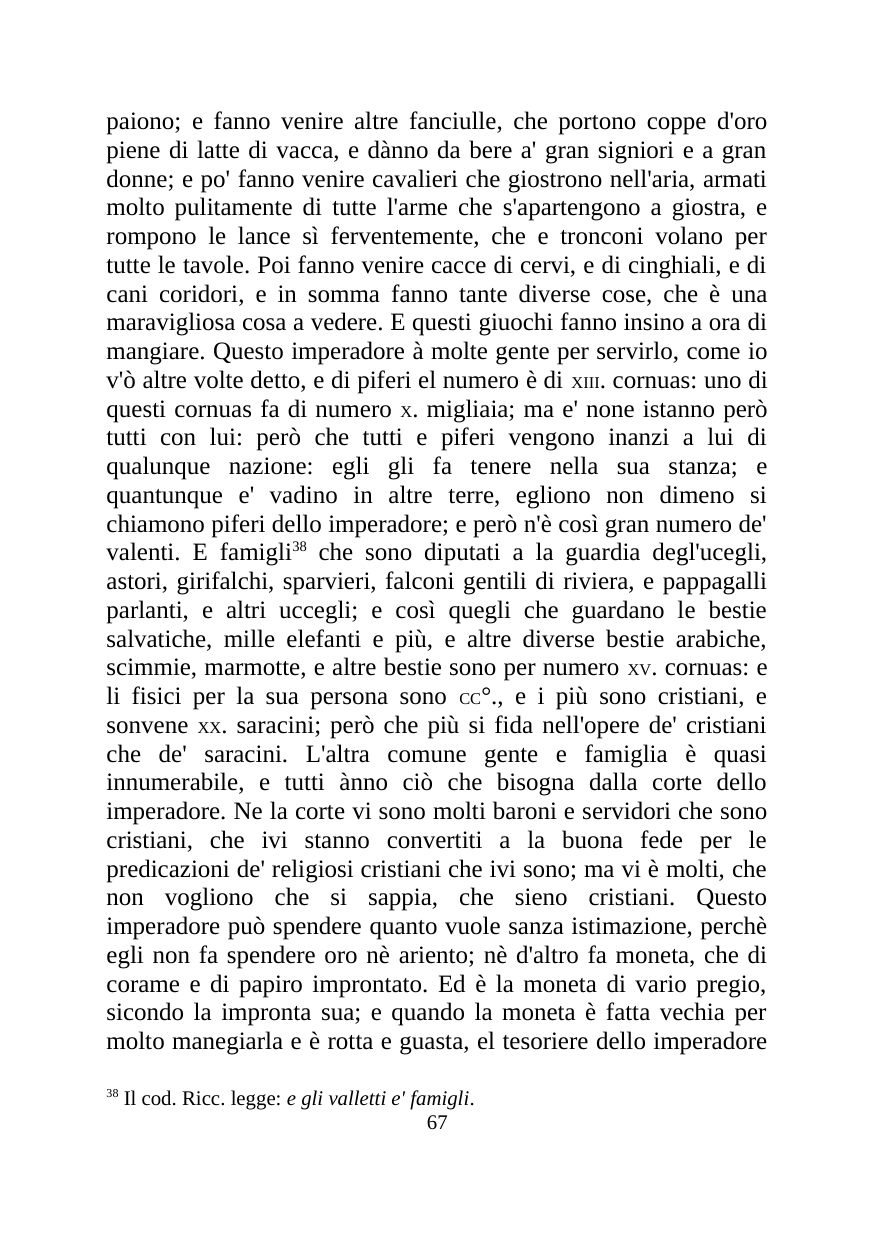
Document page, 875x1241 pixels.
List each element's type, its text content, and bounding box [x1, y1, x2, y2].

text paiono; e fanno venire altre fanciulle, che portono coppe d'oro piene di latte di vacca, e dànno da bere a' gran signiori e a gran donne; e po' fanno venire cavalieri che giostrono nell'aria, armati molto pulitamente di tutte l'arme che s'apartengono a giostra, e rompono le lance sì ferventemente, che e tronconi volano per tutte le tavole. Poi fanno venire cacce di cervi, e di cinghiali, e di cani coridori, e in somma fanno tante diverse cose, che è una maravigliosa cosa a vedere. E questi giuochi fanno insino a ora di mangiare. Questo imperadore à molte gente per servirlo, come io v'ò altre volte detto, e di piferi el numero è di xiii. cornuas: uno di questi cornuas fa di numero x. migliaia; ma e' none istanno però tutti con lui: però che tutti e piferi vengono inanzi a lui di qualunque nazione: egli gli fa tenere nella sua stanza; e quantunque e' vadino in altre terre, egliono non dimeno si chiamono piferi dello imperadore; e però n'è così gran numero de' valenti. E famigli che sono diputati a la guardia degl'ucegli, astori, girifalchi, sparvieri, falconi gentili di riviera, e pappagalli parlanti, e altri uccegli; e così quegli che guardano le bestie salvatiche, mille elefanti e più, e altre diverse bestie arabiche, scimmie, marmotte, e altre bestie sono per numero xv. cornuas: e li fisici per la sua persona sono cc°., e i più sono cristiani, e sonvene xx. saracini; però che più si fida nell'opere de' cristiani che de' saracini. L'altra comune gente e famiglia è quasi innumerabile, e tutti ànno ciò che bisogna dalla corte dello imperadore. Ne la corte vi sono molti baroni e servidori che sono cristiani, che ivi stanno convertiti a la buona fede per le predicazioni de' religiosi cristiani che ivi sono; ma vi è molti, che non vogliono che si sappia, che sieno cristiani. Questo imperadore può spendere quanto vuole sanza istimazione, perchè egli non fa spendere oro nè ariento; nè d'altro fa moneta, che di corame e di papiro improntato. Ed è la moneta di vario pregio, sicondo la impronta sua; e quando la moneta è fatta vechia per molto manegiarla e è rotta e guasta, el tesoriere dello imperadore [106, 106, 768, 1055]
text Il cod. Ricc. legge: e gli valletti e' famigli. [106, 1086, 768, 1110]
